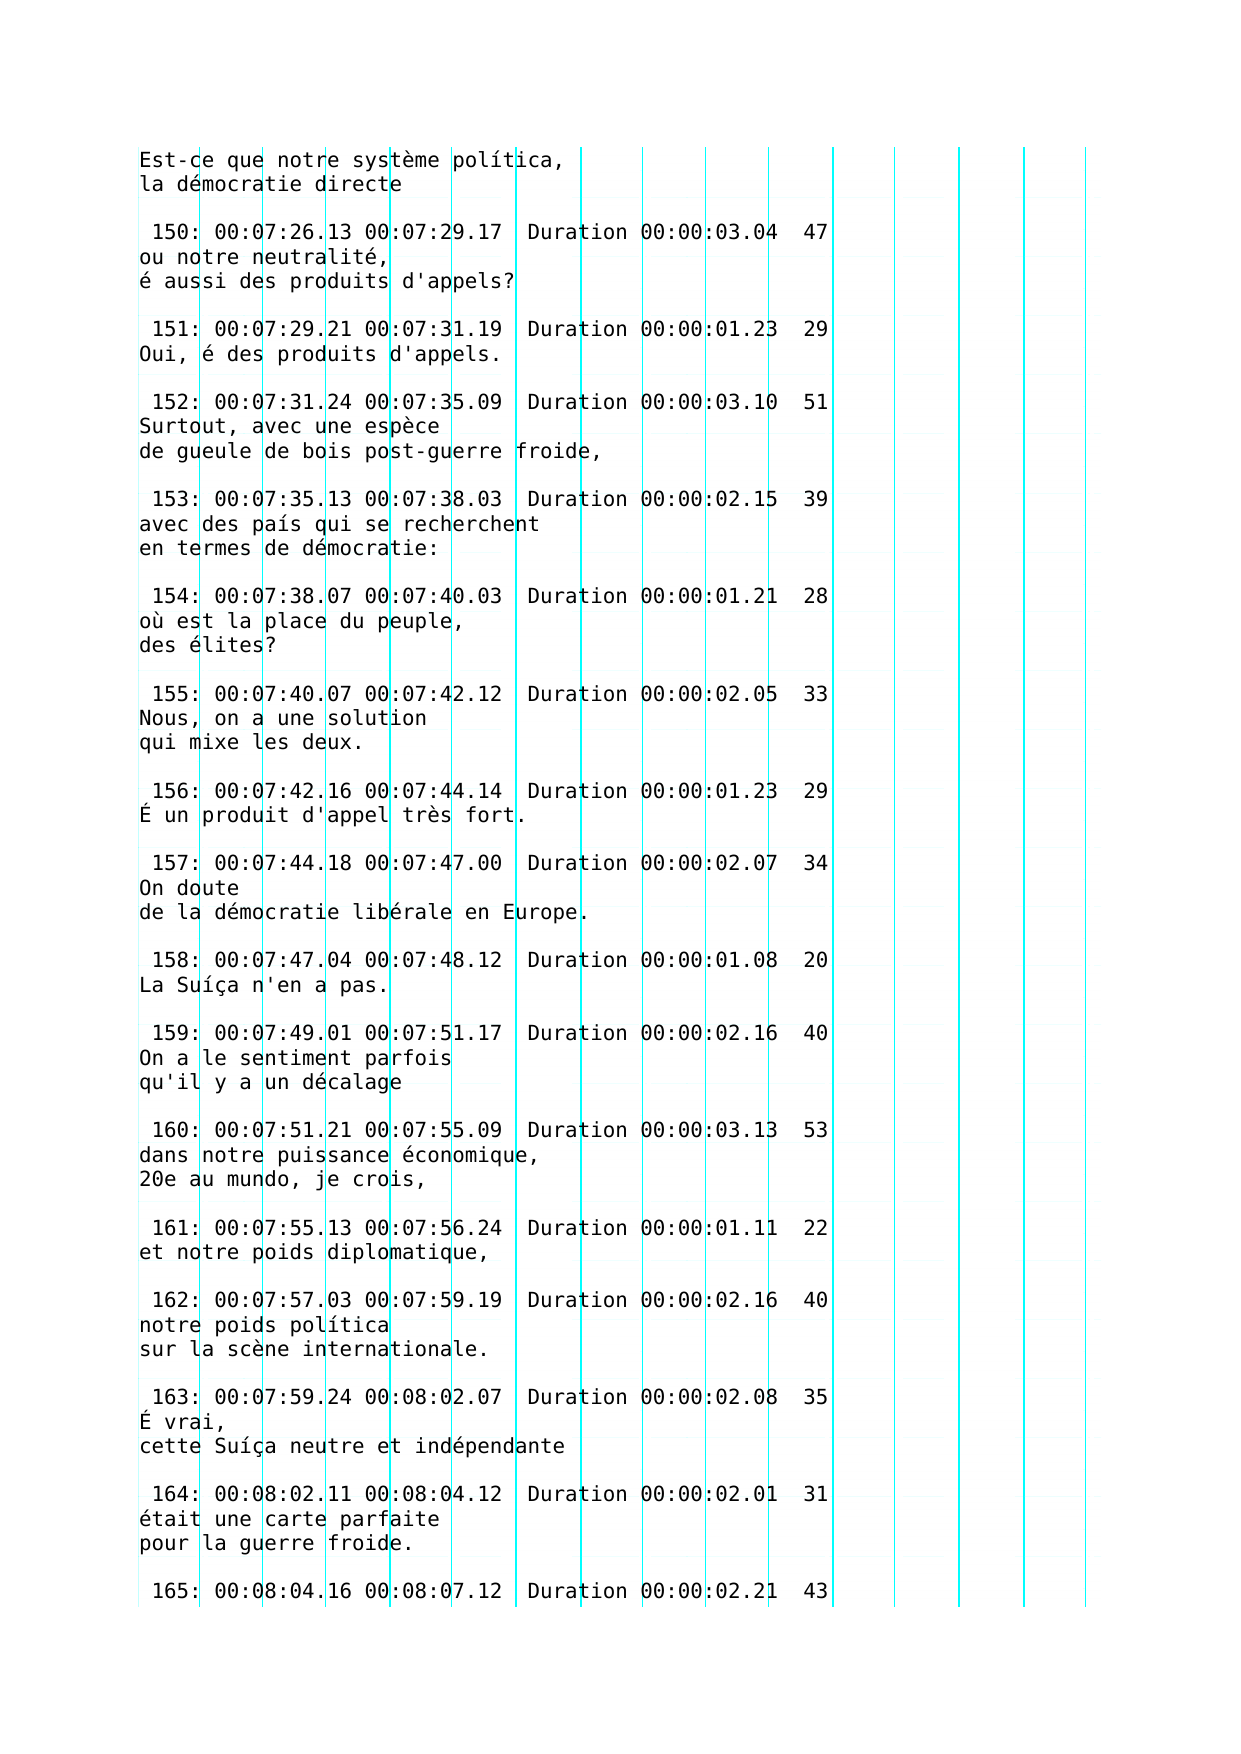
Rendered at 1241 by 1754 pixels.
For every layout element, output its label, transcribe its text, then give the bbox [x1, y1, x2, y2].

text 164: 00:08:02.11 00:08:04.12 Duration 00:00:02.01 31 [139, 1482, 1101, 1507]
text Nous, on a une solution [139, 706, 1101, 730]
text notre poids política [139, 1313, 1101, 1337]
text 165: 00:08:04.16 00:08:07.12 Duration 00:00:02.21 43 [139, 1579, 1101, 1604]
text 155: 00:07:40.07 00:07:42.12 Duration 00:00:02.05 33 [139, 682, 1101, 706]
text et notre poids diplomatique, [139, 1240, 1101, 1264]
text 159: 00:07:49.01 00:07:51.17 Duration 00:00:02.16 40 [139, 1021, 1101, 1046]
text 157: 00:07:44.18 00:07:47.00 Duration 00:00:02.07 34 [139, 851, 1101, 876]
text 158: 00:07:47.04 00:07:48.12 Duration 00:00:01.08 20 [139, 948, 1101, 973]
text Oui, é des produits d'appels. [139, 342, 1101, 366]
text Surtout, avec une espèce [139, 414, 1101, 439]
text On doute [139, 876, 1101, 900]
text La Suíça n'en a pas. [139, 973, 1101, 997]
text des élites? [139, 633, 1101, 657]
text de gueule de bois post-guerre froide, [139, 439, 1101, 463]
text 150: 00:07:26.13 00:07:29.17 Duration 00:00:03.04 47 [139, 220, 1101, 245]
text 160: 00:07:51.21 00:07:55.09 Duration 00:00:03.13 53 [139, 1118, 1101, 1143]
text é aussi des produits d'appels? [139, 269, 1101, 293]
text 152: 00:07:31.24 00:07:35.09 Duration 00:00:03.10 51 [139, 390, 1101, 414]
text qui mixe les deux. [139, 730, 1101, 754]
text en termes de démocratie: [139, 536, 1101, 560]
text de la démocratie libérale en Europe. [139, 900, 1101, 924]
text ou notre neutralité, [139, 245, 1101, 269]
picture [138, 147, 1102, 1607]
text avec des país qui se recherchent [139, 512, 1101, 536]
text On a le sentiment parfois [139, 1046, 1101, 1070]
text sur la scène internationale. [139, 1337, 1101, 1361]
text dans notre puissance économique, [139, 1143, 1101, 1167]
text É vrai, [139, 1410, 1101, 1434]
text pour la guerre froide. [139, 1531, 1101, 1555]
text 151: 00:07:29.21 00:07:31.19 Duration 00:00:01.23 29 [139, 317, 1101, 342]
text 156: 00:07:42.16 00:07:44.14 Duration 00:00:01.23 29 [139, 779, 1101, 803]
text 153: 00:07:35.13 00:07:38.03 Duration 00:00:02.15 39 [139, 487, 1101, 512]
text qu'il y a un décalage [139, 1070, 1101, 1094]
text où est la place du peuple, [139, 609, 1101, 633]
text était une carte parfaite [139, 1507, 1101, 1531]
text cette Suíça neutre et indépendante [139, 1434, 1101, 1458]
text 154: 00:07:38.07 00:07:40.03 Duration 00:00:01.21 28 [139, 584, 1101, 609]
text 162: 00:07:57.03 00:07:59.19 Duration 00:00:02.16 40 [139, 1288, 1101, 1313]
text Est-ce que notre système política, [139, 148, 1101, 172]
text 20e au mundo, je crois, [139, 1167, 1101, 1191]
text É un produit d'appel très fort. [139, 803, 1101, 827]
text la démocratie directe [139, 172, 1101, 196]
text 161: 00:07:55.13 00:07:56.24 Duration 00:00:01.11 22 [139, 1216, 1101, 1240]
text 163: 00:07:59.24 00:08:02.07 Duration 00:00:02.08 35 [139, 1385, 1101, 1410]
